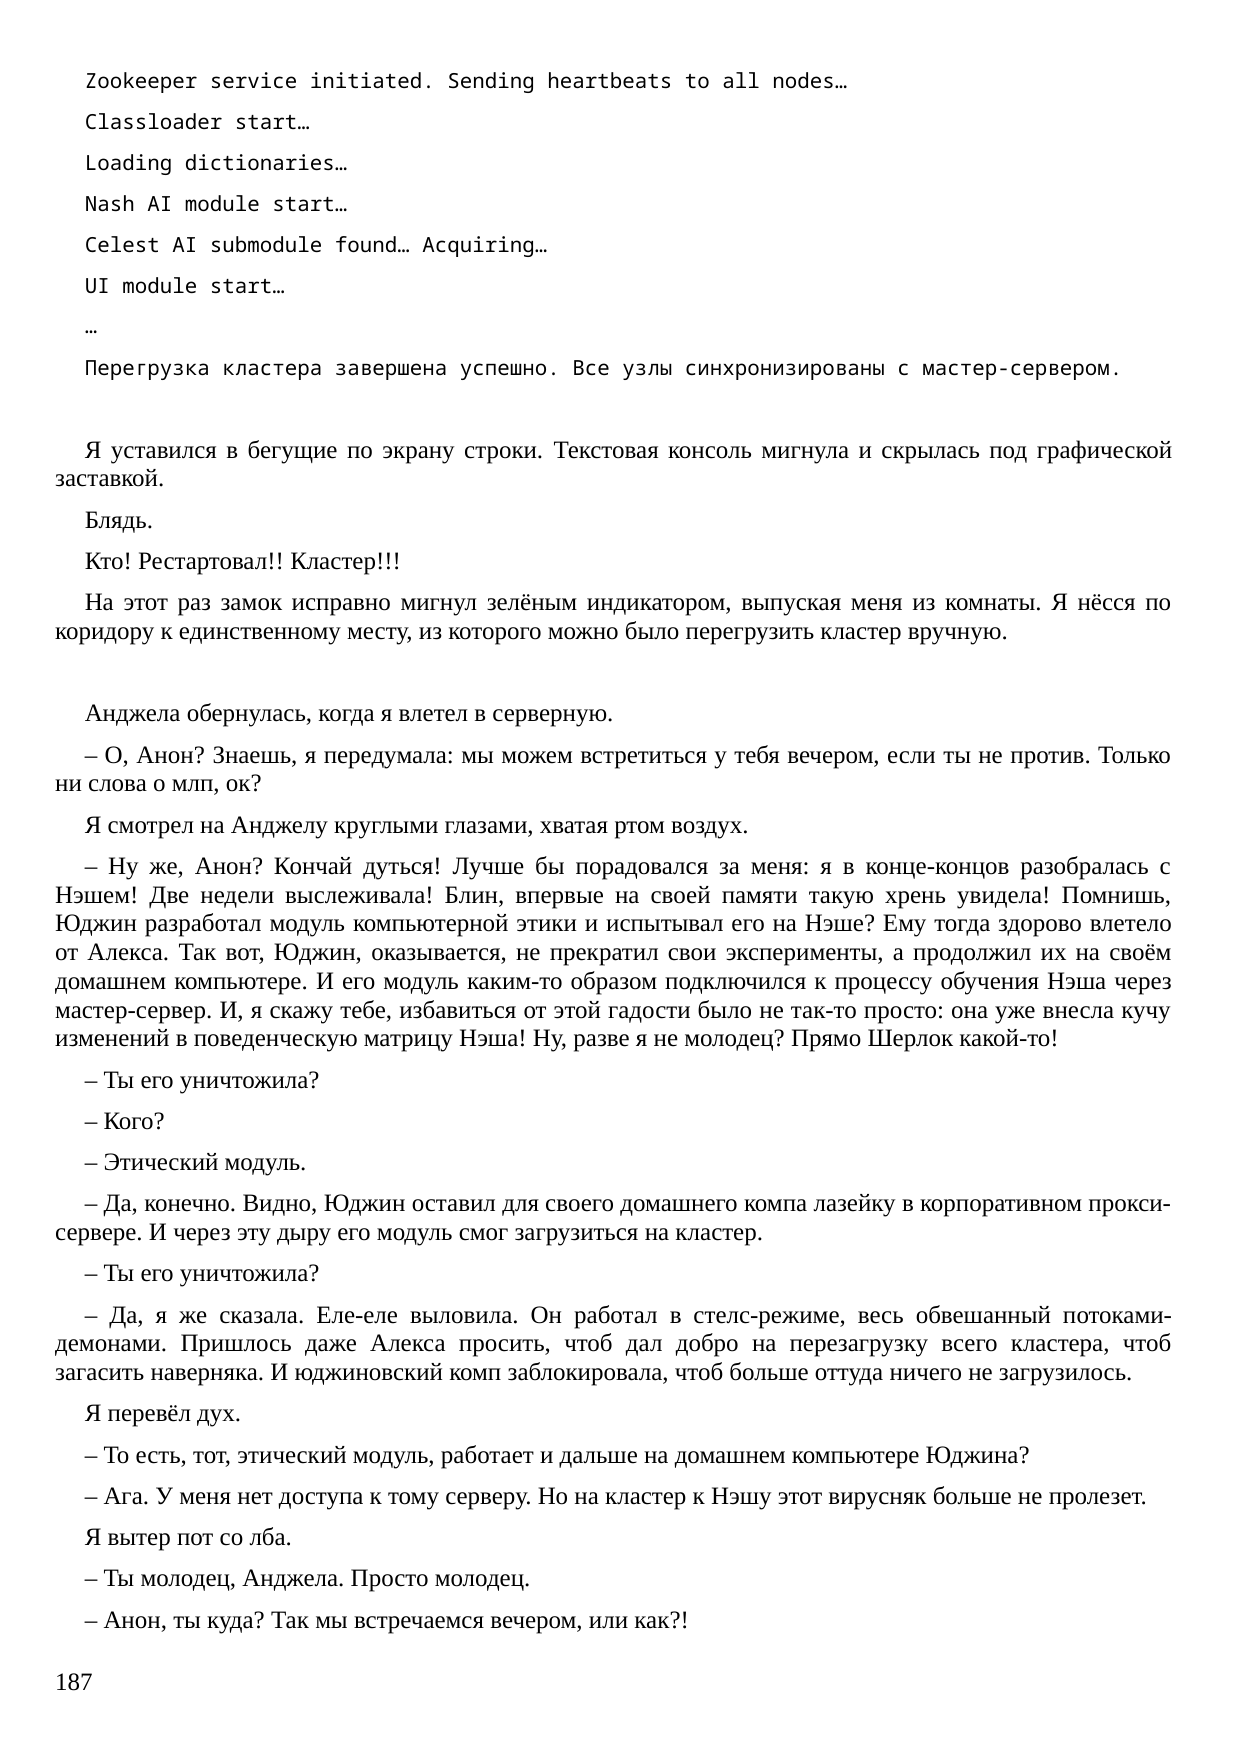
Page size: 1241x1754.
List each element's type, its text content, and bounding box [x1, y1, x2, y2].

text – Ну же, Анон? Кончай дуться! Лучше бы порадовался за меня: я в конце-концов разобралась с Нэшем! Две недели выслеживала! Блин, впервые на своей памяти такую хрень увидела! Помнишь, Юджин разработал модуль компьютерной этики и испытывал его на Нэше? Ему тогда здорово влетело от Алекса. Так вот, Юджин, оказывается, не прекратил свои эксперименты, а продолжил их на своём домашнем компьютере. И его модуль каким-то образом подключился к процессу обучения Нэша через мастер-сервер. И, я скажу тебе, избавиться от этой гадости было не так-то просто: она уже внесла кучу изменений в поведенческую матрицу Нэша! Ну, разве я не молодец? Прямо Шерлок какой-то! [55, 851, 1173, 1052]
text – Ты молодец, Анджела. Просто молодец. [55, 1563, 1173, 1592]
text – Ты его уничтожила? [55, 1065, 1173, 1093]
text Я уставился в бегущие по экрану строки. Текстовая консоль мигнула и скрылась под графической заставкой. [55, 435, 1173, 492]
text Loading dictionaries… [55, 148, 1173, 176]
text – Кого? [55, 1106, 1173, 1135]
text – Анон, ты куда? Так мы встречаемся вечером, или как?! [55, 1605, 1173, 1633]
text Я перевёл дух. [55, 1398, 1173, 1427]
text Блядь. [55, 505, 1173, 533]
text Celest AI submodule found… Acquiring… [55, 230, 1173, 258]
text Zookeeper service initiated. Sending heartbeats to all nodes… [55, 66, 1173, 94]
text Я смотрел на Анджелу круглыми глазами, хватая ртом воздух. [55, 810, 1173, 838]
text На этот раз замок исправно мигнул зелёным индикатором, выпуская меня из комнаты. Я нёсся по коридору к единственному месту, из которого можно было перегрузить кластер вручную. [55, 587, 1173, 645]
text … [55, 312, 1173, 340]
text – Ты его уничтожила? [55, 1258, 1173, 1287]
text UI module start… [55, 271, 1173, 299]
text – О, Анон? Знаешь, я передумала: мы можем встретиться у тебя вечером, если ты не против. Только ни слова о млп, ок? [55, 740, 1173, 797]
text – Да, я же сказала. Еле-еле выловила. Он работал в стелс-режиме, весь обвешанный потоками-демонами. Пришлось даже Алекса просить, чтоб дал добро на перезагрузку всего кластера, чтоб загасить наверняка. И юджиновский комп заблокировала, чтоб больше оттуда ничего не загрузилось. [55, 1300, 1173, 1386]
text Nash AI module start… [55, 189, 1173, 217]
text Classloader start… [55, 107, 1173, 135]
text Анджела обернулась, когда я влетел в серверную. [55, 698, 1173, 727]
text – Этический модуль. [55, 1147, 1173, 1176]
text Кто! Рестартовал!! Кластер!!! [55, 546, 1173, 575]
text Я вытер пот со лба. [55, 1522, 1173, 1551]
text – То есть, тот, этический модуль, работает и дальше на домашнем компьютере Юджина? [55, 1440, 1173, 1468]
text – Да, конечно. Видно, Юджин оставил для своего домашнего компа лазейку в корпоративном прокси-сервере. И через эту дыру его модуль смог загрузиться на кластер. [55, 1188, 1173, 1246]
text Перегрузка кластера завершена успешно. Все узлы синхронизированы с мастер-сервером. [55, 353, 1173, 381]
text – Ага. У меня нет доступа к тому серверу. Но на кластер к Нэшу этот вирусняк больше не пролезет. [55, 1481, 1173, 1510]
